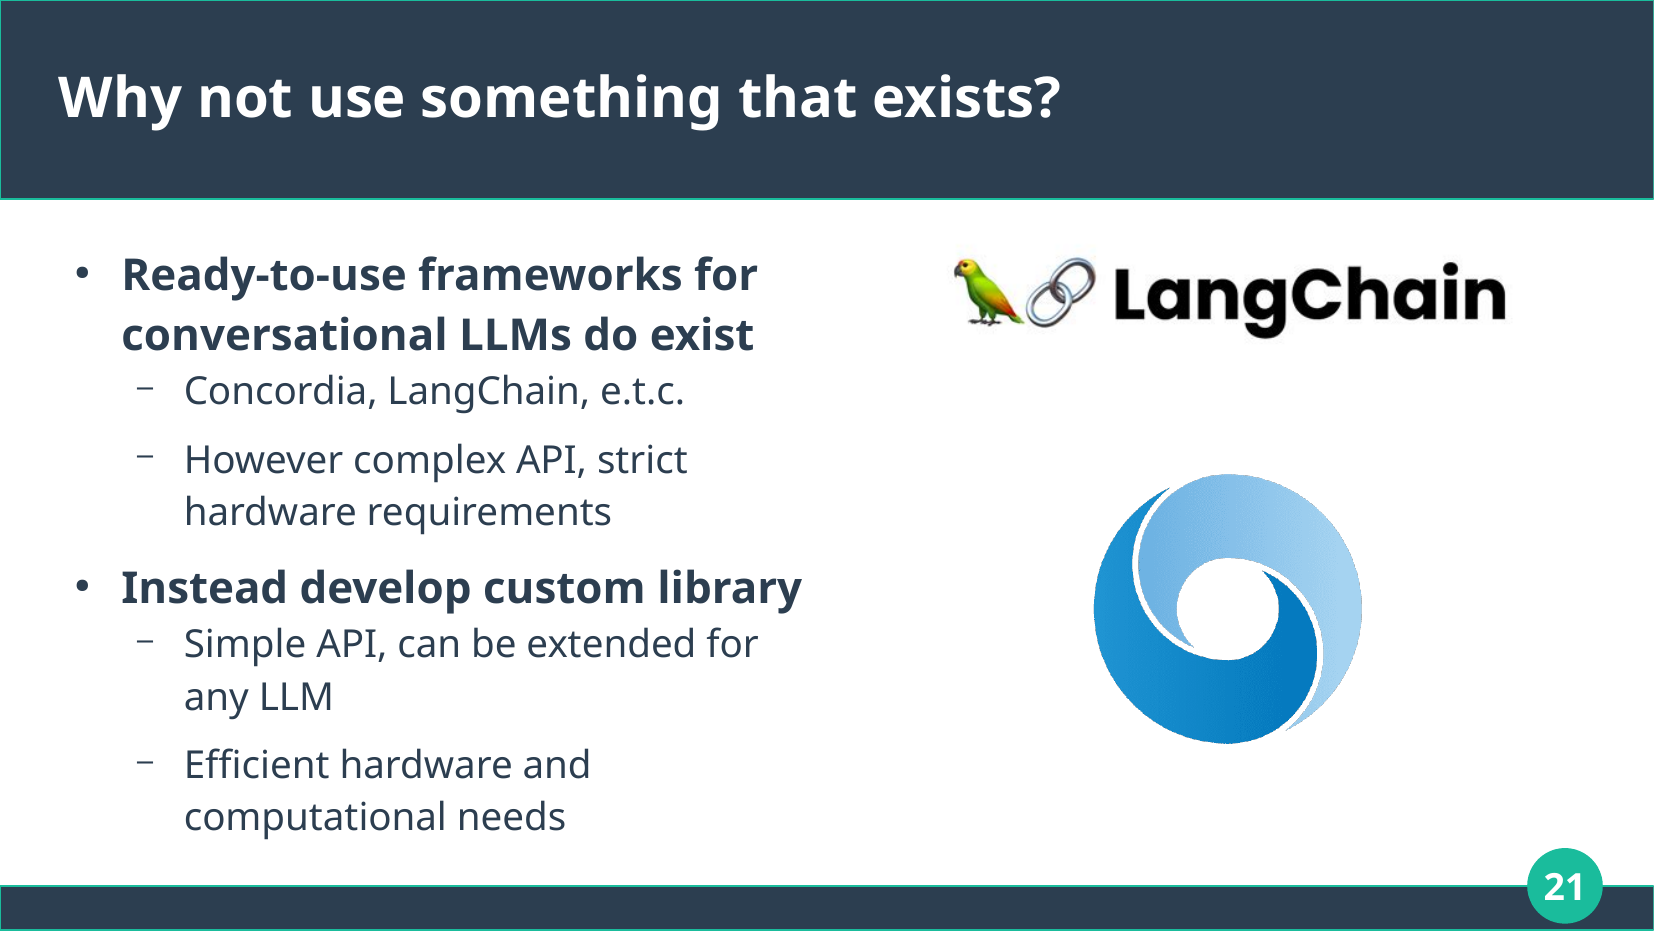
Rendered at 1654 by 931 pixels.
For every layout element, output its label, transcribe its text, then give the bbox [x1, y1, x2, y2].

picture [1050, 471, 1373, 751]
title Why not use something that exists? [59, 37, 1595, 155]
picture [937, 225, 1525, 369]
list Ready-to-use frameworks for conversational LLMs do exist Concordia, LangChain, e.t.c. However complex API, strict hardware requirements Instead develop custom library Simple API, can be extended for any LLM Efficient hardware and computational needs [59, 243, 809, 864]
